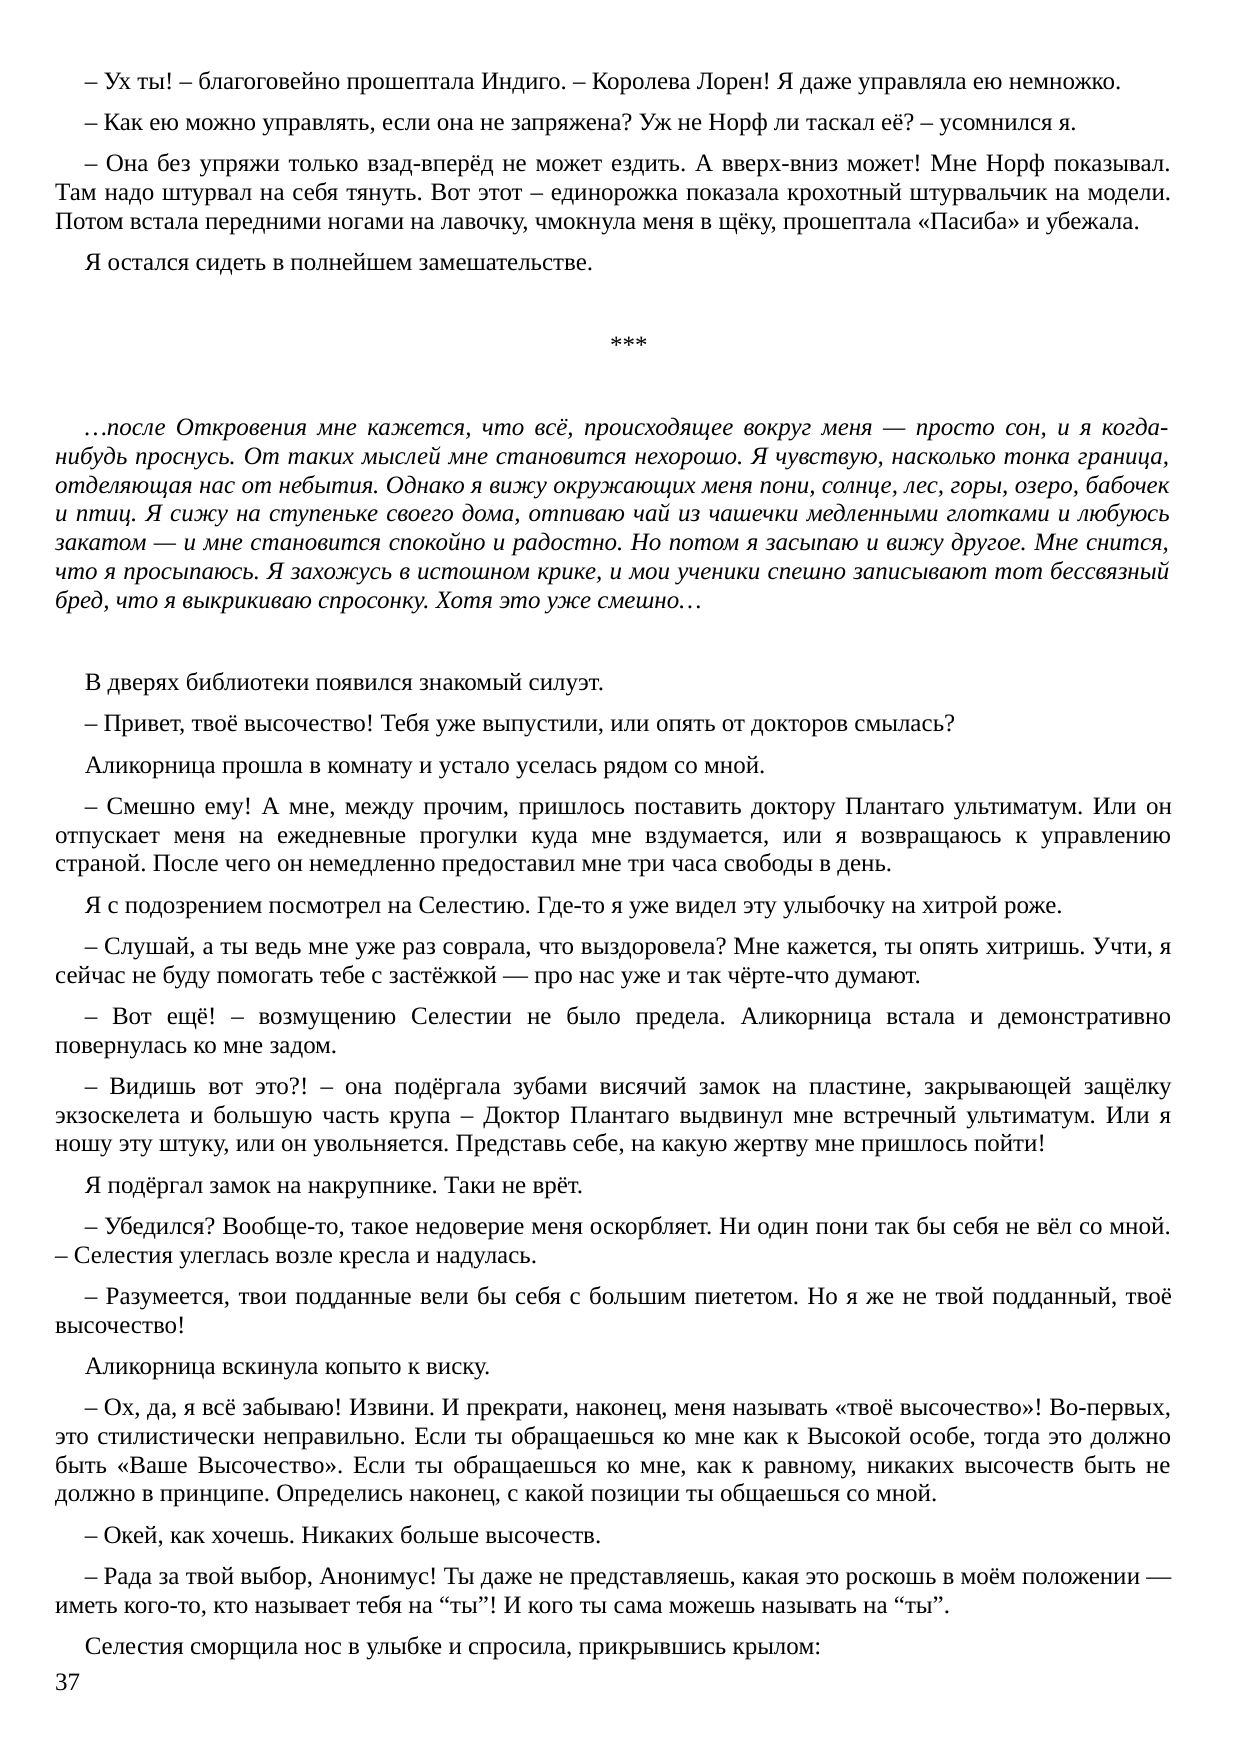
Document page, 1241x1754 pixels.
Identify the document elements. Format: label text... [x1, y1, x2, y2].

text В дверях библиотеки появился знакомый силуэт. [55, 667, 1173, 696]
text …после Откровения мне кажется, что всё, происходящее вокруг меня — просто сон, и я когда-нибудь проснусь. От таких мыслей мне становится нехорошо. Я чувствую, насколько тонка граница, отделяющая нас от небытия. Однако я вижу окружающих меня пони, солнце, лес, горы, озеро, бабочек и птиц. Я сижу на ступеньке своего дома, отпиваю чай из чашечки медленными глотками и любуюсь закатом — и мне становится спокойно и радостно. Но потом я засыпаю и вижу другое. Мне снится, что я просыпаюсь. Я захожусь в истошном крике, и мои ученики спешно записывают тот бессвязный бред, что я выкрикиваю спросонку. Хотя это уже смешно… [55, 412, 1173, 613]
text Аликорница прошла в комнату и устало уселась рядом со мной. [55, 750, 1173, 778]
text – Cмешно ему! А мне, между прочим, пришлось поставить доктору Плантаго ультиматум. Или он отпускает меня на ежедневные прогулки куда мне вздумается, или я возвращаюсь к управлению страной. После чего он немедленно предоставил мне три часа свободы в день. [55, 791, 1173, 877]
text Я остался сидеть в полнейшем замешательстве. [55, 247, 1173, 276]
text – Рада за твой выбор, Анонимус! Ты даже не представляешь, какая это роскошь в моём положении — иметь кого-то, кто называет тебя на “ты”! И кого ты сама можешь называть на “ты”. [55, 1561, 1173, 1618]
text – Ух ты! – благоговейно прошептала Индиго. – Королева Лорен! Я даже управляла ею немножко. [55, 66, 1173, 95]
text – Вот ещё! – возмущению Селестии не было предела. Аликорница встала и демонстративно повернулась ко мне задом. [55, 1001, 1173, 1058]
text – Окей, как хочешь. Никаких больше высочеств. [55, 1520, 1173, 1548]
text Я с подозрением посмотрел на Селестию. Где-то я уже видел эту улыбочку на хитрой роже. [55, 890, 1173, 918]
text – Она без упряжи только взад-вперёд не может ездить. А вверх-вниз может! Мне Норф показывал. Там надо штурвал на себя тянуть. Вот этот – единорожка показала крохотный штурвальчик на модели. Потом встала передними ногами на лавочку, чмокнула меня в щёку, прошептала «Пасиба» и убежала. [55, 148, 1173, 235]
text – Ох, да, я всё забываю! Извини. И прекрати, наконец, меня называть «твоё высочество»! Во-первых, это стилистически неправильно. Если ты обращаешься ко мне как к Высокой особе, тогда это должно быть «Ваше Высочество». Если ты обращаешься ко мне, как к равному, никаких высочеств быть не должно в принципе. Определись наконец, с какой позиции ты общаешься со мной. [55, 1392, 1173, 1507]
text – Убедился? Вообще-то, такое недоверие меня оскорбляет. Ни один пони так бы себя не вёл со мной. – Селестия улеглась возле кресла и надулась. [55, 1211, 1173, 1268]
text – Разумеется, твои подданные вели бы себя с большим пиететом. Но я же не твой подданный, твоё высочество! [55, 1281, 1173, 1338]
text – Привет, твоё высочество! Тебя уже выпустили, или опять от докторов смылась? [55, 708, 1173, 737]
text – Слушай, а ты ведь мне уже раз соврала, что выздоровела? Мне кажется, ты опять хитришь. Учти, я сейчас не буду помогать тебе с застёжкой — про нас уже и так чёрте-что думают. [55, 931, 1173, 988]
text Селестия сморщила нос в улыбке и спросила, прикрывшись крылом: [55, 1631, 1173, 1660]
text Аликорница вскинула копыто к виску. [55, 1351, 1173, 1380]
text – Видишь вот это?! – она подёргала зубами висячий замок на пластине, закрывающей защёлку экзоскелета и большую часть крупа – Доктор Плантаго выдвинул мне встречный ультиматум. Или я ношу эту штуку, или он увольняется. Представь себе, на какую жертву мне пришлось пойти! [55, 1071, 1173, 1157]
text *** [55, 330, 1173, 358]
text – Как ею можно управлять, если она не запряжена? Уж не Норф ли таскал её? – усомнился я. [55, 107, 1173, 136]
text Я подёргал замок на накрупнике. Таки не врёт. [55, 1170, 1173, 1198]
